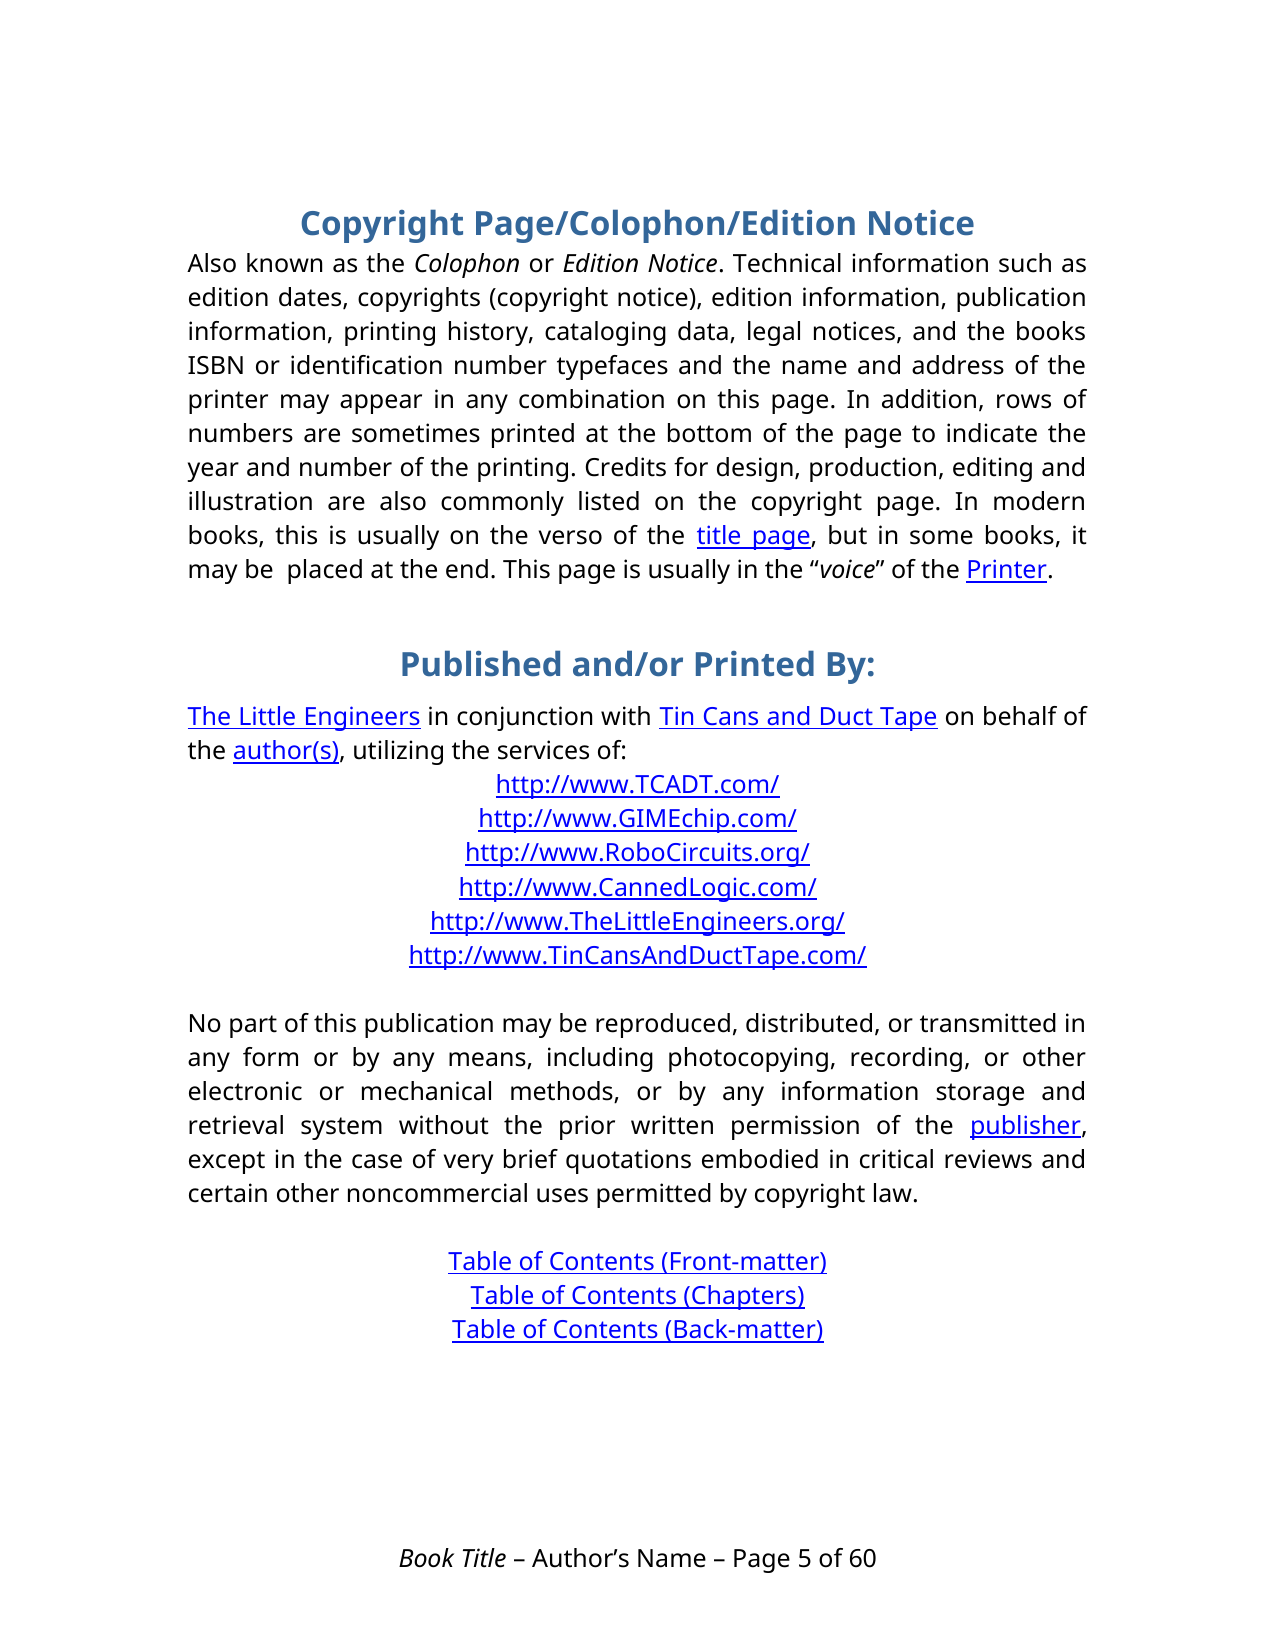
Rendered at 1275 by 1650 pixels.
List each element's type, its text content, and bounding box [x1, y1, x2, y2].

subtitle Copyright Page/Colophon/Edition Notice [187, 200, 1087, 245]
text http://www.GIMEchip.com/ [187, 801, 1087, 835]
text Table of Contents (Front-matter) [187, 1244, 1087, 1278]
text http://www.TinCansAndDuctTape.com/ [187, 937, 1087, 971]
text http://www.TCADT.com/ [187, 767, 1087, 801]
text http://www.RoboCircuits.org/ [187, 835, 1087, 869]
text Table of Contents (Chapters) [187, 1278, 1087, 1312]
subtitle Published and/or Printed By: [187, 641, 1087, 686]
text Table of Contents (Back-matter) [187, 1312, 1087, 1346]
text http://www.TheLittleEngineers.org/ [187, 903, 1087, 937]
text The Little Engineers in conjunction with Tin Cans and Duct Tape on behalf of the author(s), utilizing the services of: [187, 699, 1087, 767]
text Also known as the Colophon or Edition Notice. Technical information such as edition dates, copyrights (copyright notice), edition information, publication information, printing history, cataloging data, legal notices, and the books ISBN or identification number typefaces and the name and address of the printer may appear in any combination on this page. In addition, rows of numbers are sometimes printed at the bottom of the page to indicate the year and number of the printing. Credits for design, production, editing and illustration are also commonly listed on the copyright page. In modern books, this is usually on the verso of the title page, but in some books, it may be placed at the end. This page is usually in the “voice” of the Printer. [187, 245, 1087, 586]
text No part of this publication may be reproduced, distributed, or transmitted in any form or by any means, including photocopying, recording, or other electronic or mechanical methods, or by any information storage and retrieval system without the prior written permission of the publisher, except in the case of very brief quotations embodied in critical reviews and certain other noncommercial uses permitted by copyright law. [187, 1005, 1087, 1210]
text http://www.CannedLogic.com/ [187, 869, 1087, 903]
